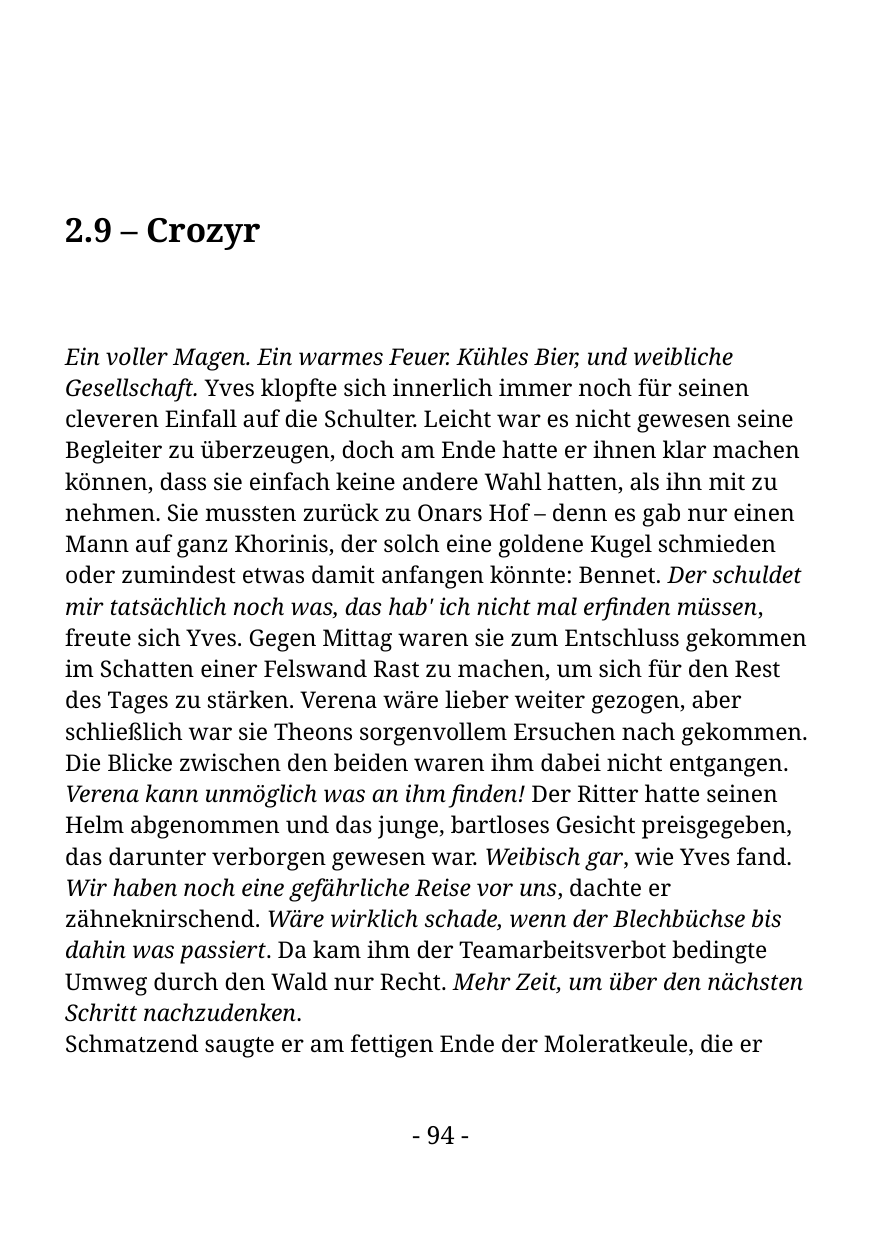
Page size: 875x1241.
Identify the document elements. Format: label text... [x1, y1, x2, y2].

text Ein voller Magen. Ein warmes Feuer. Kühles Bier, und weibliche Gesellschaft. Yves klopfte sich innerlich immer noch für seinen cleveren Einfall auf die Schulter. Leicht war es nicht gewesen seine Begleiter zu überzeugen, doch am Ende hatte er ihnen klar machen können, dass sie einfach keine andere Wahl hatten, als ihn mit zu nehmen. Sie mussten zurück zu Onars Hof – denn es gab nur einen Mann auf ganz Khorinis, der solch eine goldene Kugel schmieden oder zumindest etwas damit anfangen könnte: Bennet. Der schuldet mir tatsächlich noch was, das hab' ich nicht mal erfinden müssen, freute sich Yves. Gegen Mittag waren sie zum Entschluss gekommen im Schatten einer Felswand Rast zu machen, um sich für den Rest des Tages zu stärken. Verena wäre lieber weiter gezogen, aber schließlich war sie Theons sorgenvollem Ersuchen nach gekommen. Die Blicke zwischen den beiden waren ihm dabei nicht entgangen. Verena kann unmöglich was an ihm finden! Der Ritter hatte seinen Helm abgenommen und das junge, bartloses Gesicht preisgegeben, das darunter verborgen gewesen war. Weibisch gar, wie Yves fand. Wir haben noch eine gefährliche Reise vor uns, dachte er zähneknirschend. Wäre wirklich schade, wenn der Blechbüchse bis dahin was passiert. Da kam ihm der Teamarbeitsverbot bedingte Umweg durch den Wald nur Recht. Mehr Zeit, um über den nächsten Schritt nachzudenken. Schmatzend saugte er am fettigen Ende der Moleratkeule, die er [65, 341, 809, 1059]
subtitle 2.9 – Crozyr [65, 207, 809, 252]
